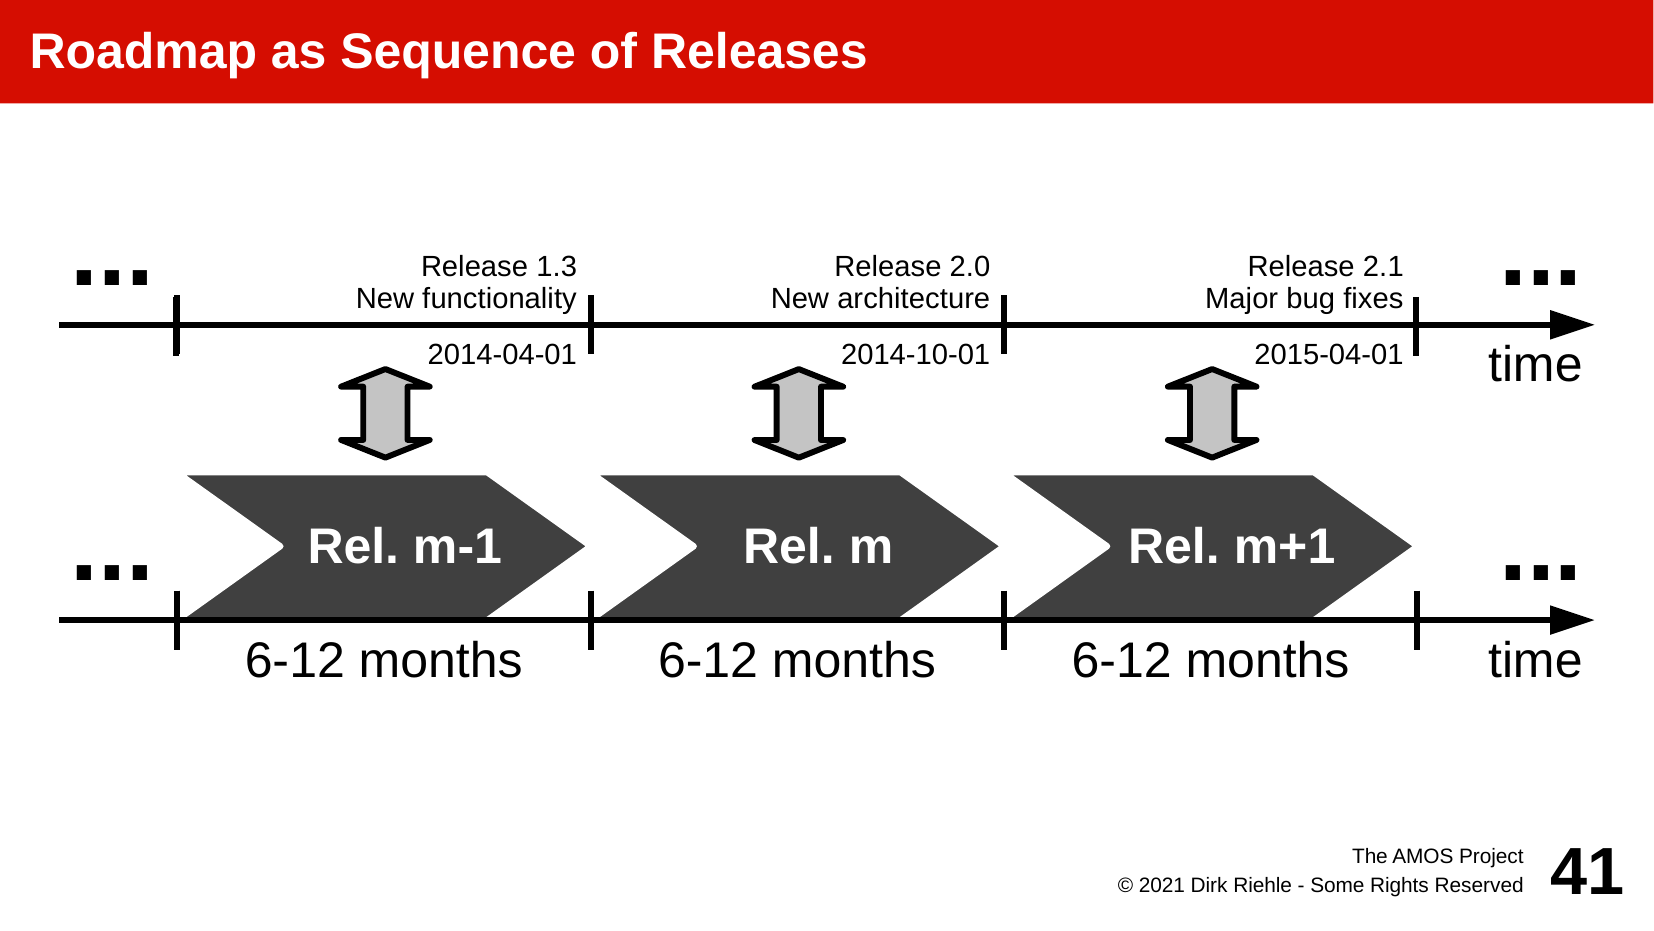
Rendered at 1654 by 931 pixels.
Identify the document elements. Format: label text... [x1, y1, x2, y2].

text_box Release 2.0 New architecture [589, 237, 1003, 327]
text_box 6-12 months [177, 623, 590, 709]
text_box Rel. m+1 [1003, 472, 1418, 617]
text_box 2014-04-01 [175, 327, 589, 415]
text_box ... [59, 472, 207, 621]
text_box Release 2.1 Major bug fixes [1003, 237, 1416, 327]
text_box 2015-04-01 [1003, 327, 1416, 415]
text_box time [1446, 325, 1595, 414]
text_box 6-12 months [1004, 623, 1418, 709]
text_box Rel. m [590, 472, 1004, 617]
text_box ... [1446, 177, 1595, 325]
title Roadmap as Sequence of Releases [0, 0, 1654, 104]
text_box [754, 369, 844, 458]
text_box Rel. m-1 [207, 472, 591, 617]
text_box [341, 369, 430, 458]
text_box 6-12 months [590, 623, 1004, 709]
text_box time [1446, 621, 1595, 709]
text_box ... [1446, 472, 1595, 619]
text_box ... [59, 177, 207, 325]
text_box [1167, 369, 1257, 458]
text_box 2014-10-01 [589, 327, 1003, 415]
text_box Release 1.3 New functionality [175, 237, 589, 327]
